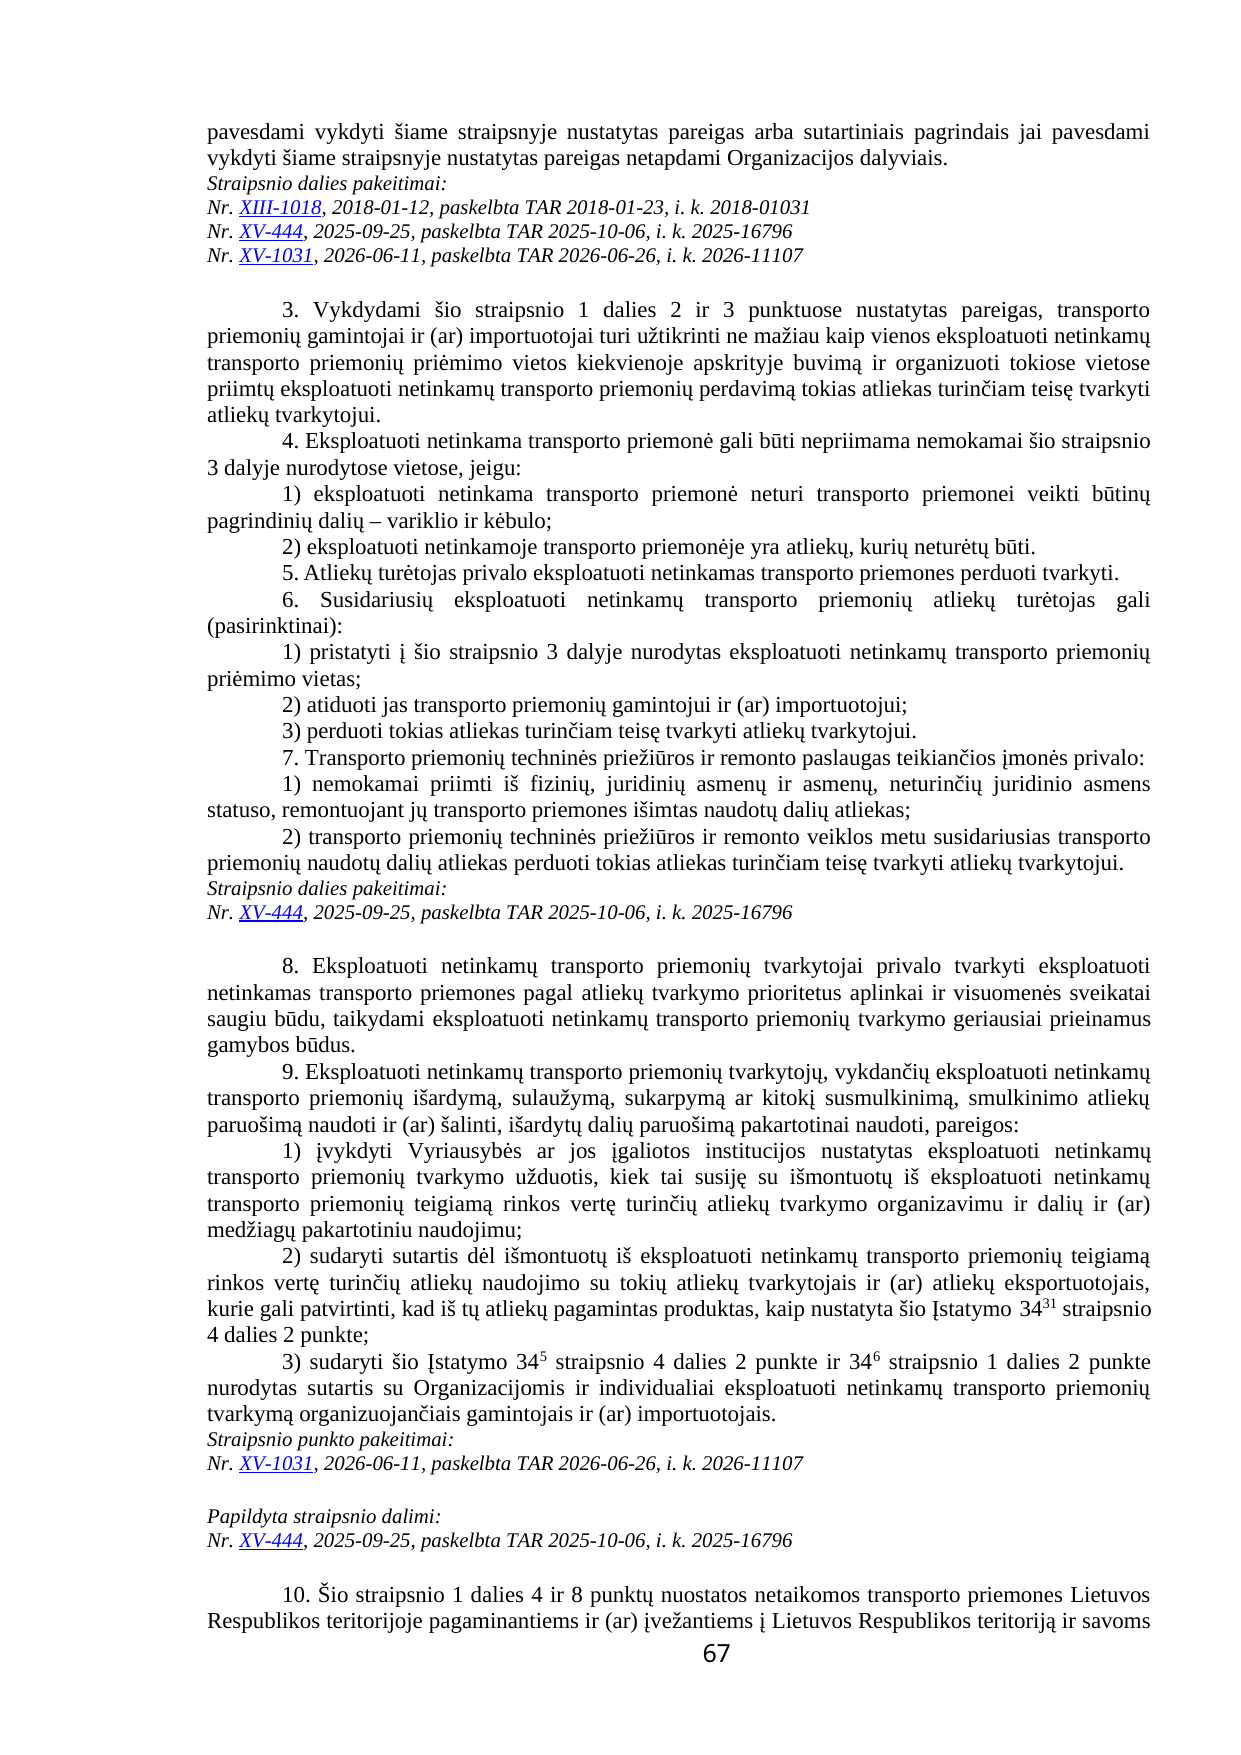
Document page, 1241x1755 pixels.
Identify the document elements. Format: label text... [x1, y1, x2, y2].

text 5. Atliekų turėtojas privalo eksploatuoti netinkamas transporto priemones perduoti tvarkyti. [207, 559, 1152, 586]
text 2) transporto priemonių techninės priežiūros ir remonto veiklos metu susidariusias transporto priemonių naudotų dalių atliekas perduoti tokias atliekas turinčiam teisę tvarkyti atliekų tvarkytojui. [207, 823, 1152, 876]
text 1) nemokamai priimti iš fizinių, juridinių asmenų ir asmenų, neturinčių juridinio asmens statuso, remontuojant jų transporto priemones išimtas naudotų dalių atliekas; [207, 770, 1152, 823]
text 3) sudaryti šio Įstatymo 345 straipsnio 4 dalies 2 punkte ir 346 straipsnio 1 dalies 2 punkte nurodytas sutartis su Organizacijomis ir individualiai eksploatuoti netinkamų transporto priemonių tvarkymą organizuojančiais gamintojais ir (ar) importuotojais. [207, 1348, 1152, 1427]
text 6. Susidariusių eksploatuoti netinkamų transporto priemonių atliekų turėtojas gali (pasirinktinai): [207, 586, 1152, 638]
text 1) eksploatuoti netinkama transporto priemonė neturi transporto priemonei veikti būtinų pagrindinių dalių – variklio ir kėbulo; [207, 480, 1152, 533]
text 2) eksploatuoti netinkamoje transporto priemonėje yra atliekų, kurių neturėtų būti. [207, 533, 1152, 559]
text 9. Eksploatuoti netinkamų transporto priemonių tvarkytojų, vykdančių eksploatuoti netinkamų transporto priemonių išardymą, sulaužymą, sukarpymą ar kitokį susmulkinimą, smulkinimo atliekų paruošimą naudoti ir (ar) šalinti, išardytų dalių paruošimą pakartotinai naudoti, pareigos: [207, 1058, 1152, 1137]
text 3) perduoti tokias atliekas turinčiam teisę tvarkyti atliekų tvarkytojui. [207, 717, 1152, 744]
text 2) sudaryti sutartis dėl išmontuotų iš eksploatuoti netinkamų transporto priemonių teigiamą rinkos vertę turinčių atliekų naudojimo su tokių atliekų tvarkytojais ir (ar) atliekų eksportuotojais, kurie gali patvirtinti, kad iš tų atliekų pagamintas produktas, kaip nustatyta šio Įstatymo 3431 straipsnio 4 dalies 2 punkte; [207, 1242, 1152, 1348]
text Papildyta straipsnio dalimi: [207, 1504, 1152, 1528]
text Nr. XV-444, 2025-09-25, paskelbta TAR 2025-10-06, i. k. 2025-16796 [207, 900, 1152, 924]
text Straipsnio dalies pakeitimai: [207, 171, 1152, 195]
text Nr. XV-444, 2025-09-25, paskelbta TAR 2025-10-06, i. k. 2025-16796 [207, 1528, 1152, 1552]
text Nr. XV-1031, 2026-06-11, paskelbta TAR 2026-06-26, i. k. 2026-11107 [207, 243, 1152, 267]
text 3. Vykdydami šio straipsnio 1 dalies 2 ir 3 punktuose nustatytas pareigas, transporto priemonių gamintojai ir (ar) importuotojai turi užtikrinti ne mažiau kaip vienos eksploatuoti netinkamų transporto priemonių priėmimo vietos kiekvienoje apskrityje buvimą ir organizuoti tokiose vietose priimtų eksploatuoti netinkamų transporto priemonių perdavimą tokias atliekas turinčiam teisę tvarkyti atliekų tvarkytojui. [207, 296, 1152, 428]
text 8. Eksploatuoti netinkamų transporto priemonių tvarkytojai privalo tvarkyti eksploatuoti netinkamas transporto priemones pagal atliekų tvarkymo prioritetus aplinkai ir visuomenės sveikatai saugiu būdu, taikydami eksploatuoti netinkamų transporto priemonių tvarkymo geriausiai prieinamus gamybos būdus. [207, 952, 1152, 1058]
text Straipsnio dalies pakeitimai: [207, 876, 1152, 900]
text 7. Transporto priemonių techninės priežiūros ir remonto paslaugas teikiančios įmonės privalo: [207, 744, 1152, 770]
text 2) atiduoti jas transporto priemonių gamintojui ir (ar) importuotojui; [207, 691, 1152, 717]
text 1) įvykdyti Vyriausybės ar jos įgaliotos institucijos nustatytas eksploatuoti netinkamų transporto priemonių tvarkymo užduotis, kiek tai susiję su išmontuotų iš eksploatuoti netinkamų transporto priemonių teigiamą rinkos vertę turinčių atliekų tvarkymo organizavimu ir dalių ir (ar) medžiagų pakartotiniu naudojimu; [207, 1137, 1152, 1242]
text Nr. XIII-1018, 2018-01-12, paskelbta TAR 2018-01-23, i. k. 2018-01031 [207, 195, 1152, 219]
text pavesdami vykdyti šiame straipsnyje nustatytas pareigas arba sutartiniais pagrindais jai pavesdami vykdyti šiame straipsnyje nustatytas pareigas netapdami Organizacijos dalyviais. [207, 118, 1152, 171]
text 10. Šio straipsnio 1 dalies 4 ir 8 punktų nuostatos netaikomos transporto priemones Lietuvos Respublikos teritorijoje pagaminantiems ir (ar) įvežantiems į Lietuvos Respublikos teritoriją ir savoms [207, 1581, 1152, 1633]
text Straipsnio punkto pakeitimai: [207, 1427, 1152, 1451]
text Nr. XV-1031, 2026-06-11, paskelbta TAR 2026-06-26, i. k. 2026-11107 [207, 1451, 1152, 1475]
text Nr. XV-444, 2025-09-25, paskelbta TAR 2025-10-06, i. k. 2025-16796 [207, 219, 1152, 243]
text 4. Eksploatuoti netinkama transporto priemonė gali būti nepriimama nemokamai šio straipsnio 3 dalyje nurodytose vietose, jeigu: [207, 428, 1152, 480]
text 1) pristatyti į šio straipsnio 3 dalyje nurodytas eksploatuoti netinkamų transporto priemonių priėmimo vietas; [207, 638, 1152, 691]
